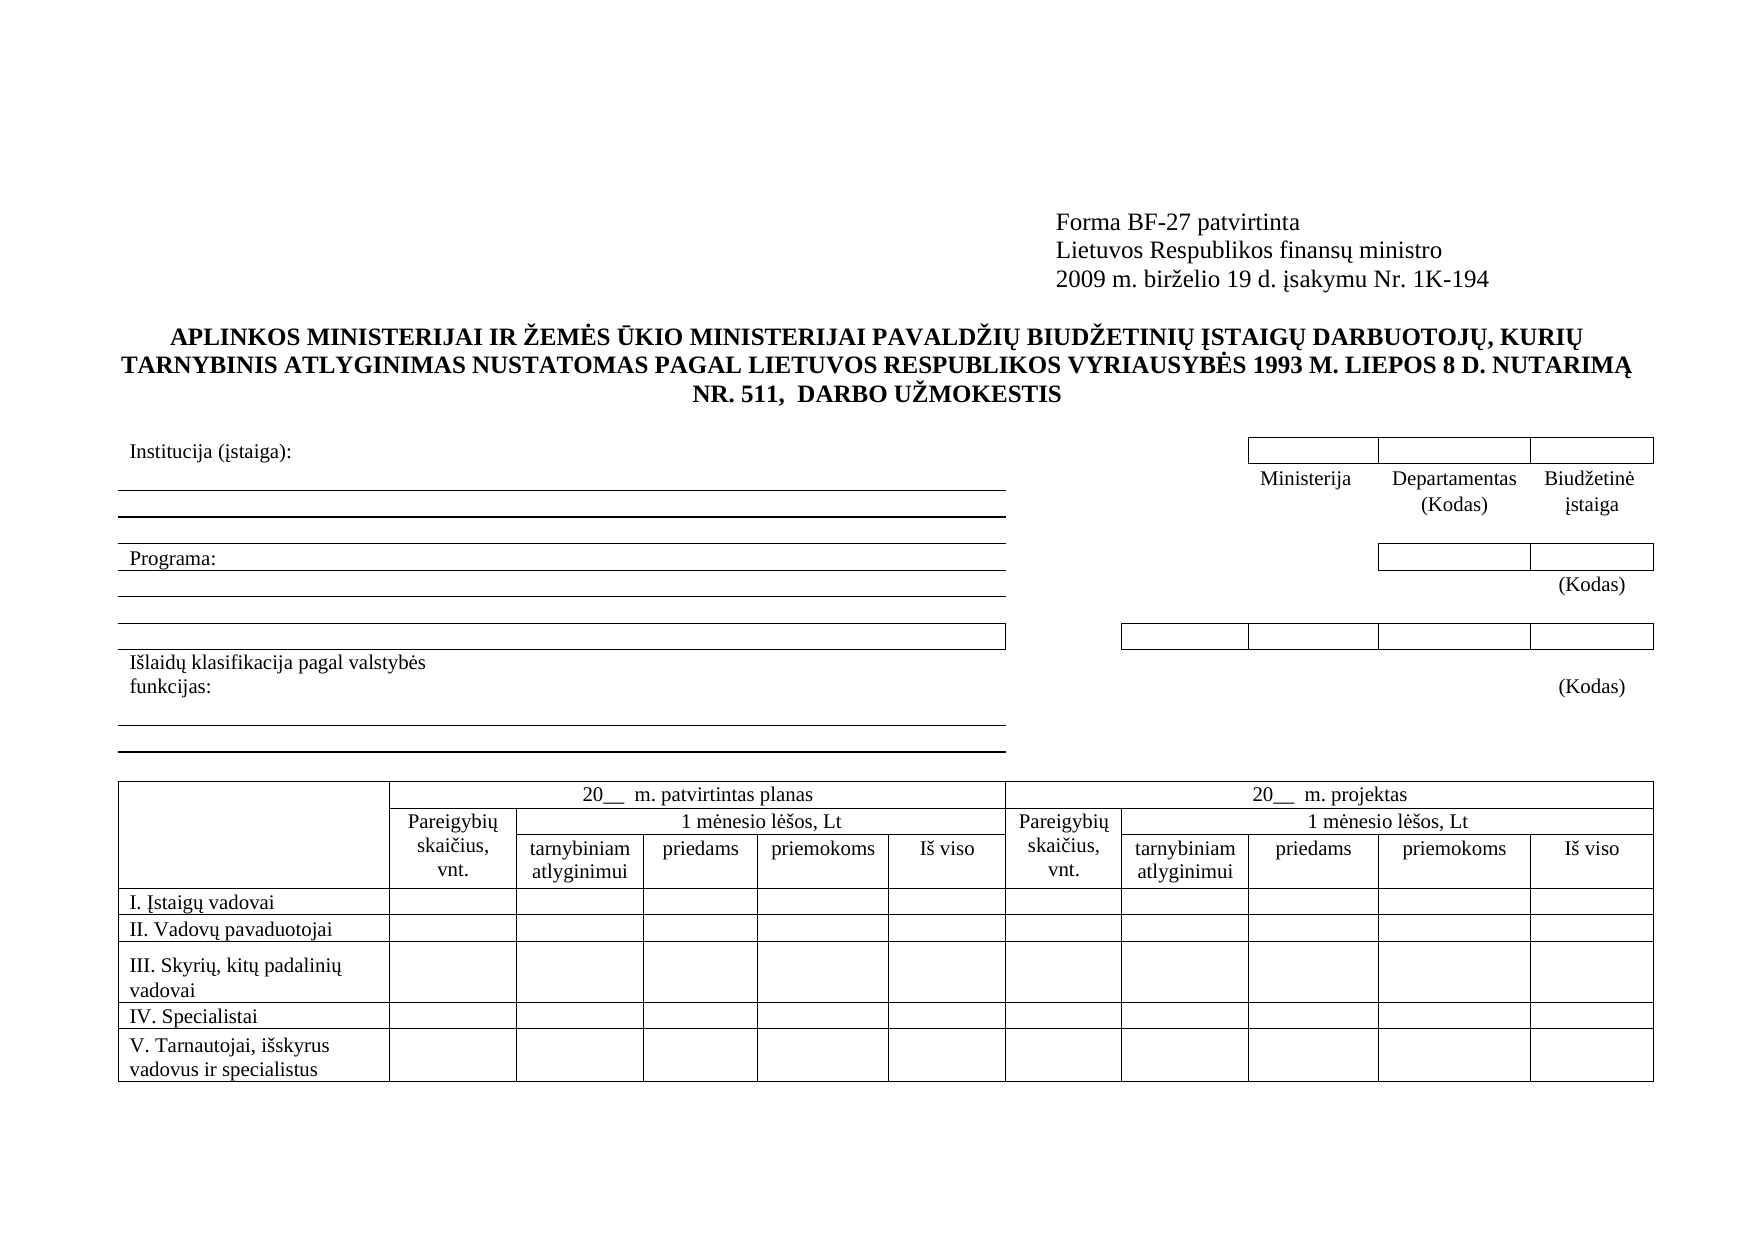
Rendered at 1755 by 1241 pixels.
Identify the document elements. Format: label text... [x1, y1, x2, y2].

table_cell [758, 1003, 888, 1028]
table_cell II. Vadovų pavaduotojai [119, 915, 389, 941]
table_cell [390, 1003, 516, 1028]
table_cell [1006, 1029, 1121, 1081]
table_cell III. Skyrių, kitų padalinių vadovai [119, 942, 389, 1002]
table_header [1531, 438, 1653, 463]
table_cell [644, 1003, 757, 1028]
table_header 20__ m. patvirtintas planas [390, 782, 1005, 808]
table_cell (Kodas) [1379, 490, 1530, 516]
table_cell [1249, 725, 1378, 751]
table_cell [1122, 490, 1249, 516]
table_cell [1530, 698, 1653, 725]
table_cell [1006, 1003, 1121, 1028]
table_cell 1 mėnesio lėšos, Lt [1122, 809, 1653, 834]
table_cell [517, 1029, 643, 1081]
table_cell [1379, 915, 1530, 941]
table_cell [1122, 1003, 1248, 1028]
table_cell [1006, 516, 1122, 543]
table_cell [516, 650, 643, 698]
table_header [1006, 437, 1122, 463]
table_cell Ministerija [1249, 464, 1378, 490]
table_cell [1006, 725, 1122, 751]
table_cell [1122, 698, 1249, 725]
table_header [888, 437, 1006, 463]
table_cell [1249, 570, 1378, 596]
table_cell [1122, 463, 1249, 490]
table_cell Programa: [118, 544, 1006, 569]
table_cell [517, 1003, 643, 1028]
table_cell [1006, 942, 1121, 1002]
text Lietuvos Respublikos finansų ministro [1056, 235, 1636, 264]
table_cell [1006, 623, 1121, 649]
table_cell [1379, 889, 1530, 914]
table_cell Pareigybių skaičius, vnt. [1006, 809, 1121, 887]
table_cell [1379, 516, 1530, 543]
table_cell tarnybiniam atlyginimui [1122, 835, 1248, 887]
table_cell (Kodas) [1530, 571, 1653, 596]
table_cell [889, 1003, 1005, 1028]
table_cell [758, 915, 888, 941]
table_cell [1249, 942, 1378, 1002]
table_cell [1122, 725, 1249, 751]
table_cell [1531, 624, 1653, 649]
table_header [1122, 437, 1248, 463]
table_cell Departamentas [1379, 464, 1530, 490]
table_cell [1530, 516, 1653, 543]
table_cell [1249, 490, 1378, 516]
table_header [1379, 438, 1530, 463]
table_cell [1006, 463, 1122, 490]
text APLINKOS MINISTERIJAI IR ŽEMĖS ŪKIO MINISTERIJAI PAVALDŽIŲ BIUDŽETINIŲ ĮSTAIGŲ DARBUOTOJŲ, KURIŲ TARNYBINIS ATLYGINIMAS NUSTATOMAS PAGAL LIETUVOS RESPUBLIKOS VYRIAUSYBĖS 1993 M. LIEPOS 8 D. NUTARIMĄ NR. 511, DARBO UŽMOKESTIS [118, 322, 1636, 408]
table_cell [1249, 1029, 1378, 1081]
table_cell Iš viso [1531, 835, 1653, 887]
table_cell [888, 650, 1006, 698]
table_cell [1530, 596, 1653, 623]
table_cell priemokoms [1379, 835, 1530, 887]
table_cell Iš viso [889, 835, 1005, 887]
table_cell [758, 942, 888, 1002]
table_cell Išlaidų klasifikacija pagal valstybės funkcijas: [118, 650, 516, 698]
table_cell 1 mėnesio lėšos, Lt [517, 809, 1005, 834]
table_cell [1006, 570, 1122, 596]
text Forma BF-27 patvirtinta [1056, 207, 1636, 235]
table_cell įstaiga [1530, 490, 1653, 516]
table_cell [1249, 1003, 1378, 1028]
table_cell [118, 463, 1006, 490]
table_cell [1379, 596, 1530, 623]
table_cell [889, 889, 1005, 914]
table_cell [1249, 516, 1378, 543]
table_header 20__ m. projektas [1006, 782, 1653, 808]
table_cell [1531, 1029, 1653, 1081]
table_cell [889, 915, 1005, 941]
table_cell [118, 571, 1006, 596]
table_cell [1006, 698, 1122, 725]
table_cell V. Tarnautojai, išskyrus vadovus ir specialistus [119, 1029, 389, 1081]
table_cell priedams [644, 835, 757, 887]
table_cell [1122, 942, 1248, 1002]
table_cell [118, 624, 1005, 649]
table_cell [889, 942, 1005, 1002]
table_cell [644, 915, 757, 941]
table_cell [1531, 915, 1653, 941]
table_header Institucija (įstaiga): [118, 437, 888, 463]
table_cell [1006, 649, 1122, 698]
table_header [1249, 438, 1378, 463]
table_cell [1249, 698, 1378, 725]
table_cell I. Įstaigų vadovai [119, 889, 389, 914]
table_cell [1531, 1003, 1653, 1028]
table_cell [1122, 624, 1248, 649]
table_cell [1379, 650, 1530, 698]
table_cell [118, 491, 1006, 516]
table_cell [1379, 1003, 1530, 1028]
table_cell [1006, 889, 1121, 914]
table_cell [1249, 650, 1378, 698]
table_cell [1531, 889, 1653, 914]
table_cell [1006, 596, 1122, 623]
table_cell [1249, 624, 1378, 649]
table_cell [1006, 490, 1122, 516]
table_cell [643, 650, 758, 698]
table_cell [1249, 596, 1378, 623]
table_cell Biudžetinė [1530, 464, 1653, 490]
text 2009 m. birželio 19 d. įsakymu Nr. 1K-194 [1056, 264, 1636, 293]
table_cell [1379, 624, 1530, 649]
table_cell [118, 726, 1006, 751]
table_cell [1122, 650, 1249, 698]
table_cell [758, 650, 888, 698]
table_cell [118, 698, 1006, 725]
table_cell [1006, 915, 1121, 941]
table_header [119, 782, 389, 887]
table_cell (Kodas) [1530, 650, 1653, 698]
table_cell [517, 889, 643, 914]
table_cell [1379, 571, 1530, 596]
table_cell priedams [1249, 835, 1378, 887]
table_cell [1531, 544, 1653, 569]
table_cell [390, 889, 516, 914]
table_cell [1122, 516, 1249, 543]
table_cell [1122, 543, 1249, 569]
table_cell [1122, 570, 1249, 596]
table_cell [1122, 596, 1249, 623]
table_cell [644, 1029, 757, 1081]
table_cell [889, 1029, 1005, 1081]
table_cell [118, 597, 1006, 623]
table_cell [644, 889, 757, 914]
table_cell [1531, 942, 1653, 1002]
table_cell [390, 942, 516, 1002]
table_cell [1249, 915, 1378, 941]
table_cell [1379, 725, 1530, 751]
table_cell [517, 915, 643, 941]
table_cell [758, 889, 888, 914]
table_cell [118, 518, 1006, 543]
table_cell IV. Specialistai [119, 1003, 389, 1028]
table_cell tarnybiniam atlyginimui [517, 835, 643, 887]
table_cell [1122, 1029, 1248, 1081]
table_cell [758, 1029, 888, 1081]
table_cell [1379, 544, 1530, 569]
table_cell [517, 942, 643, 1002]
table_cell [1249, 543, 1378, 569]
table_cell [644, 942, 757, 1002]
table_cell [1379, 1029, 1530, 1081]
table_cell [1379, 698, 1530, 725]
table_cell priemokoms [758, 835, 888, 887]
table_cell [390, 1029, 516, 1081]
table_cell [1530, 725, 1653, 751]
table_cell [390, 915, 516, 941]
table_cell [1379, 942, 1530, 1002]
table_cell Pareigybių skaičius, vnt. [390, 809, 516, 887]
table_cell [1006, 543, 1122, 569]
table_cell [1122, 889, 1248, 914]
table_cell [1122, 915, 1248, 941]
table_cell [1249, 889, 1378, 914]
